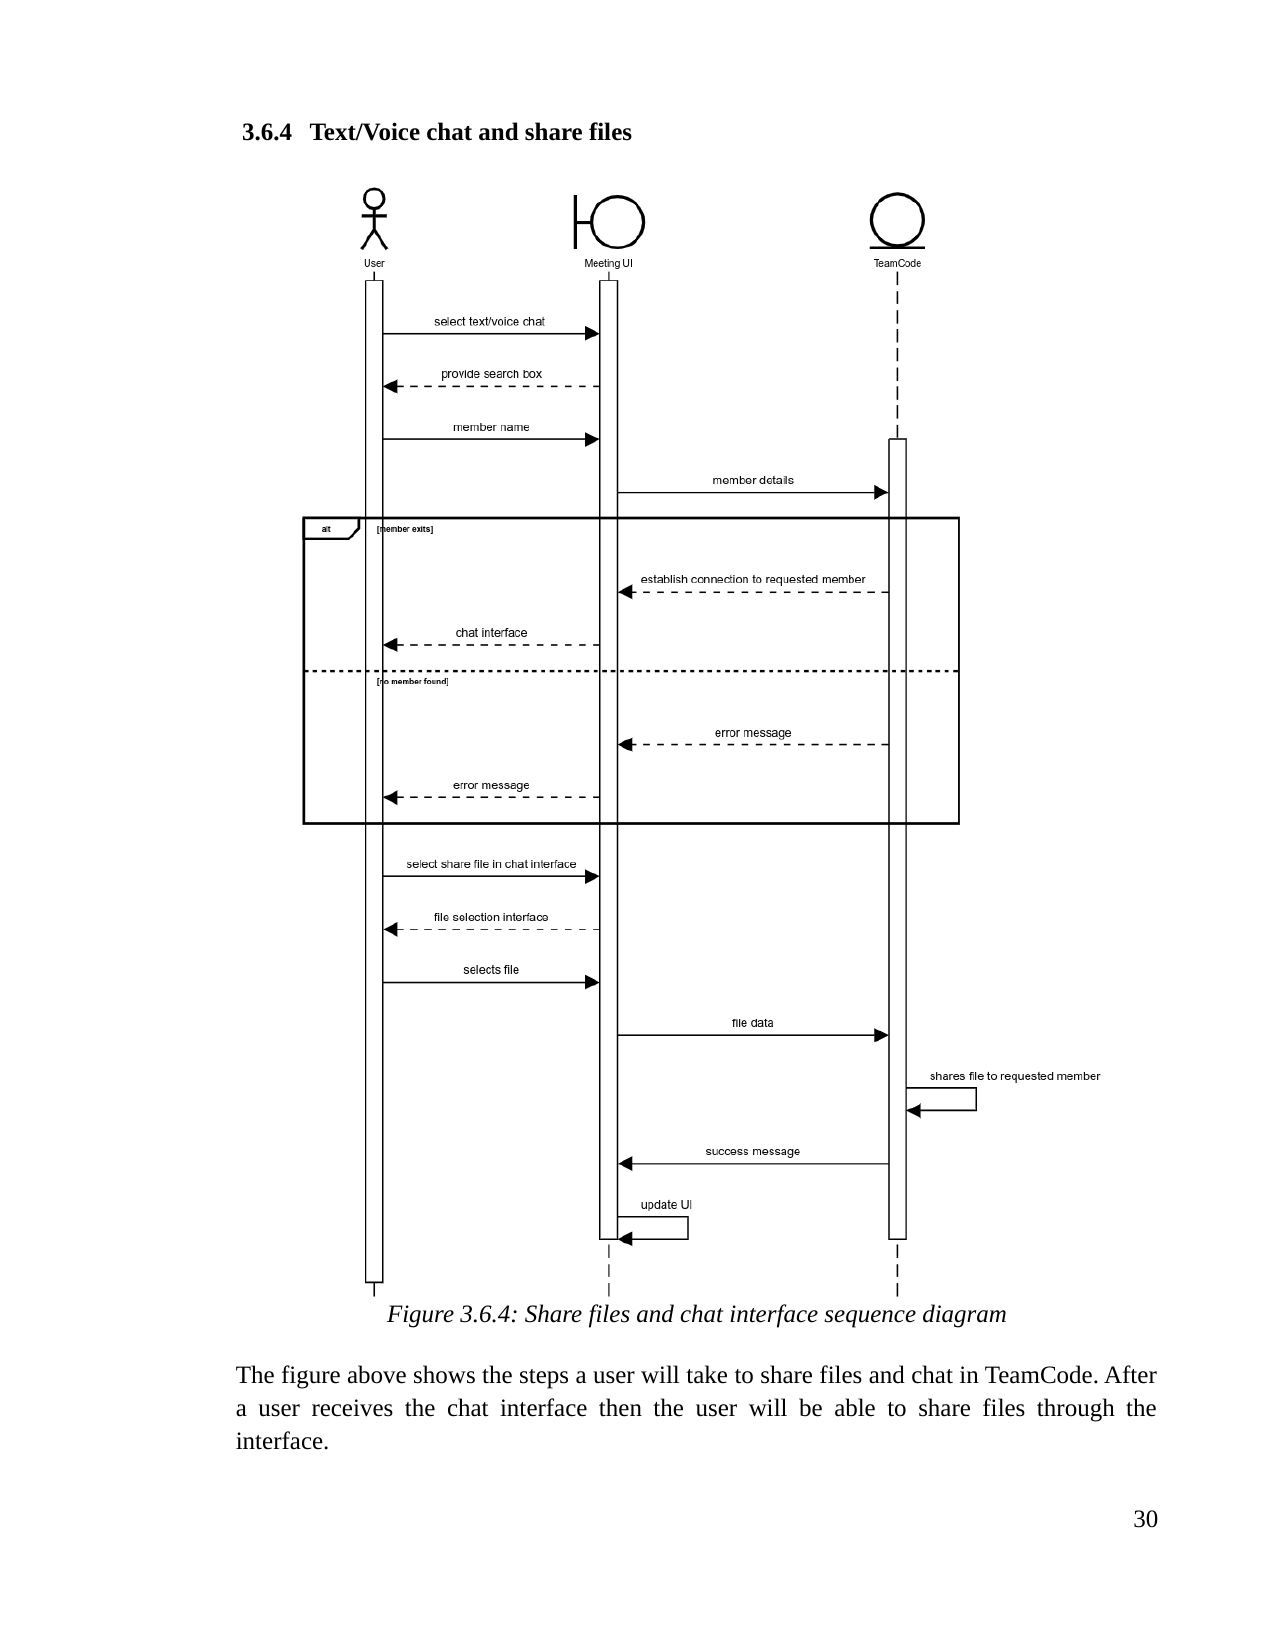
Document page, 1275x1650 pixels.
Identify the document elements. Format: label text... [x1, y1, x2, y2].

subtitle Text/Voice chat and share files [236, 117, 1158, 146]
picture [286, 164, 1108, 1299]
text Figure 3.6.4: Share files and chat interface sequence diagram [287, 1299, 1107, 1327]
text The figure above shows the steps a user will take to share files and chat in TeamCode. After a user receives the chat interface then the user will be able to share files through the interface. [236, 1360, 1158, 1455]
